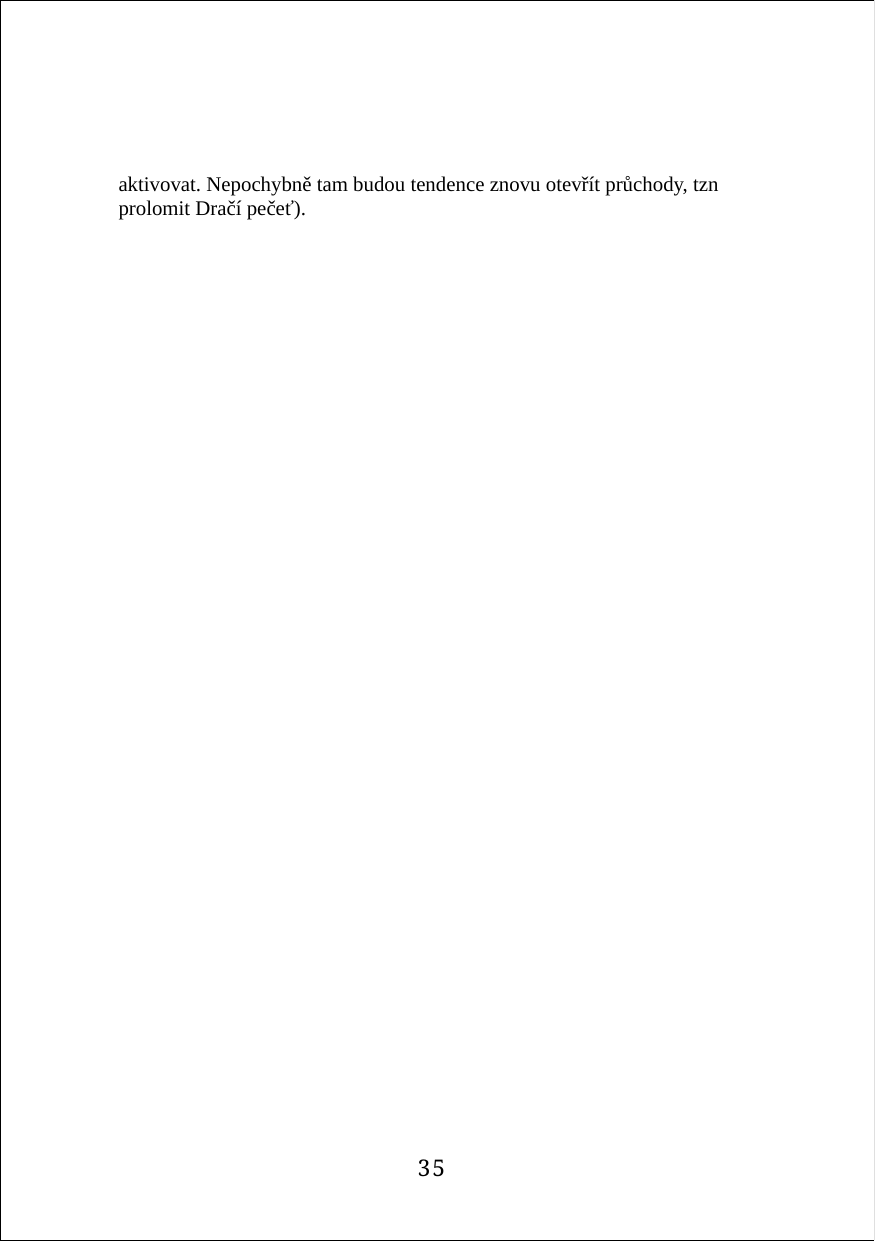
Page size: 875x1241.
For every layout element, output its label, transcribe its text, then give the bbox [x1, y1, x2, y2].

text aktivovat. Nepochybně tam budou tendence znovu otevřít průchody, tzn prolomit Dračí pečeť). [118, 172, 756, 220]
